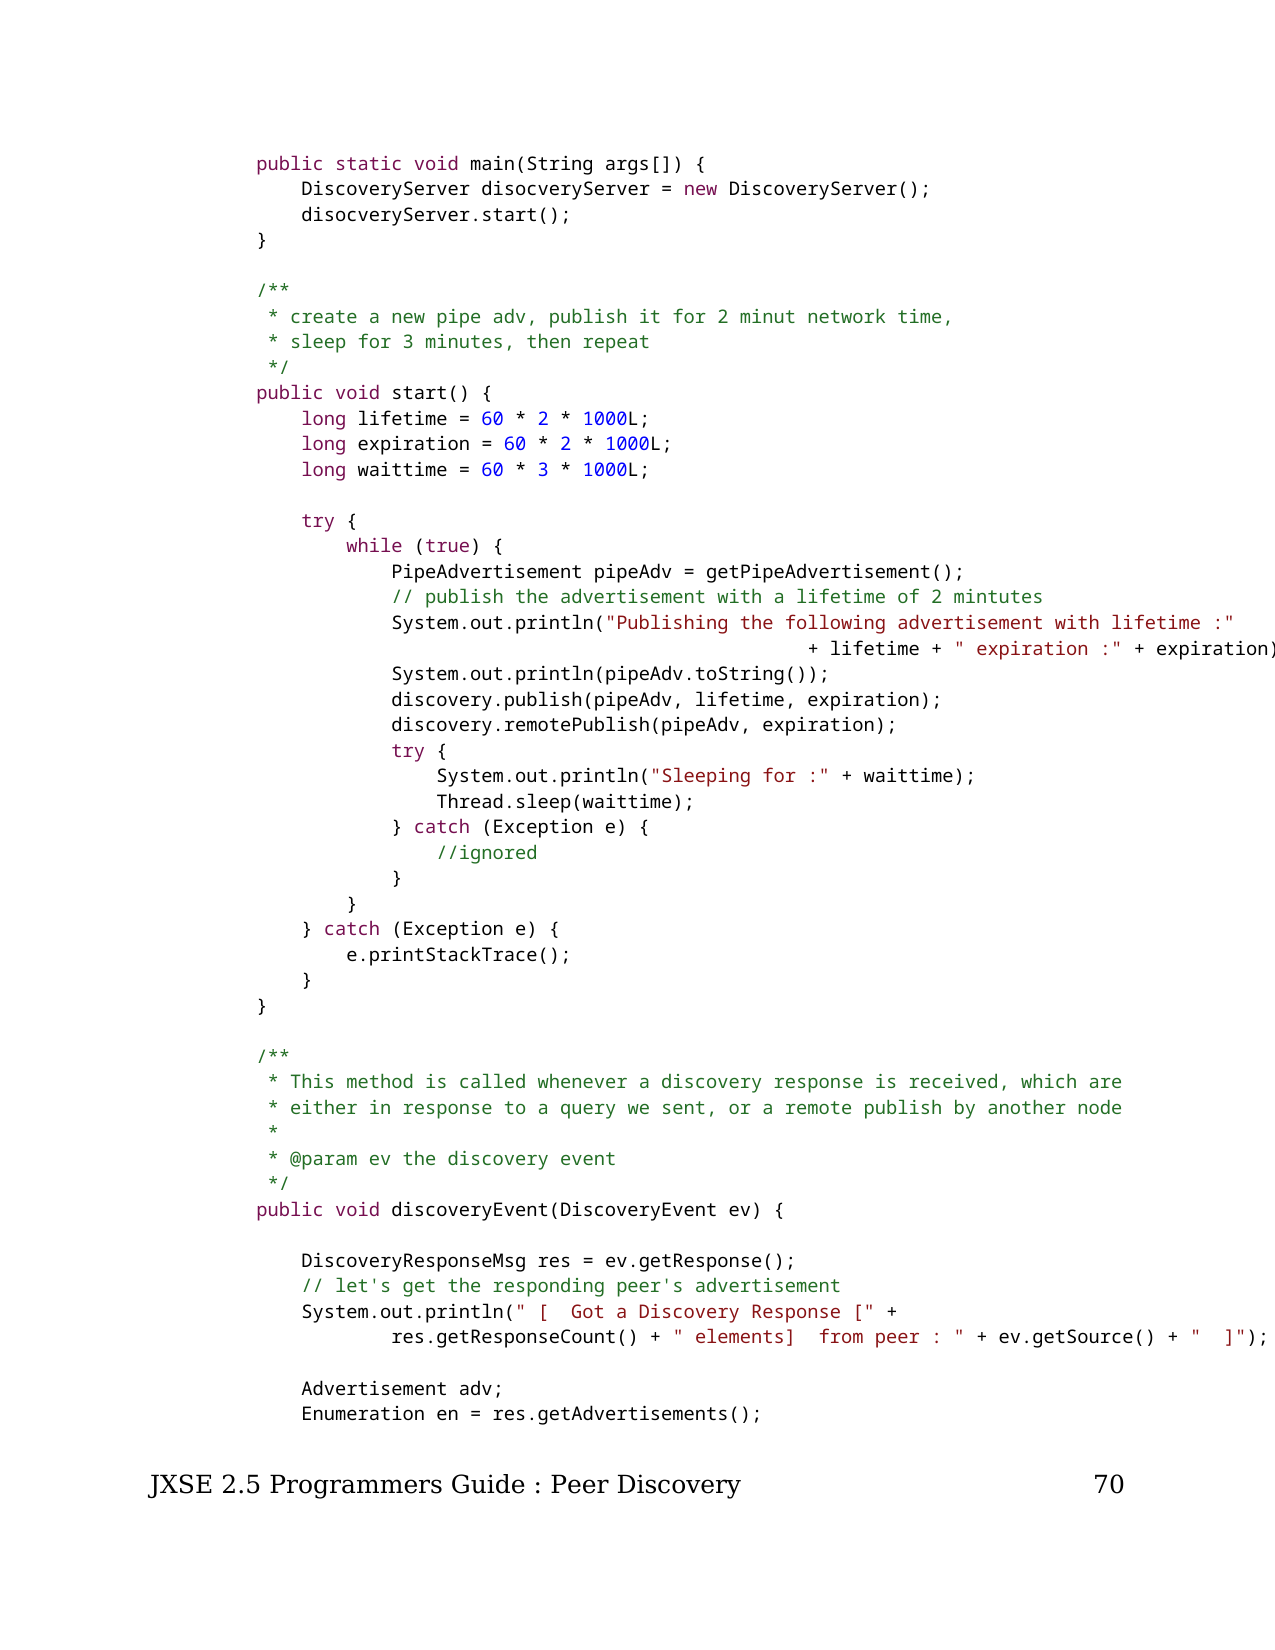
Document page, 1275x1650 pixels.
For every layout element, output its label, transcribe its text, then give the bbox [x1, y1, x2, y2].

text * create a new pipe adv, publish it for 2 minut network time, [211, 303, 1275, 329]
text } catch (Exception e) { [211, 813, 1275, 839]
text System.out.println(pipeAdv.toString()); [211, 660, 1275, 686]
text long lifetime = 60 * 2 * 1000L; [211, 405, 1275, 431]
text /** [211, 278, 1275, 303]
text */ [211, 354, 1275, 380]
text /** [211, 1043, 1275, 1069]
text System.out.println(" [ Got a Discovery Response [" + [211, 1298, 1275, 1324]
text try { [211, 507, 1275, 533]
text + lifetime + " expiration :" + expiration); [211, 635, 1275, 660]
text try { [211, 737, 1275, 762]
text // publish the advertisement with a lifetime of 2 mintutes [211, 584, 1275, 609]
text * [211, 1120, 1275, 1145]
text DiscoveryResponseMsg res = ev.getResponse(); [211, 1247, 1275, 1273]
text Enumeration en = res.getAdvertisements(); [211, 1401, 1275, 1426]
text * @param ev the discovery event [211, 1145, 1275, 1171]
text * sleep for 3 minutes, then repeat [211, 329, 1275, 354]
text discovery.publish(pipeAdv, lifetime, expiration); [211, 686, 1275, 711]
text while (true) { [211, 533, 1275, 558]
text Thread.sleep(waittime); [211, 788, 1275, 813]
text * This method is called whenever a discovery response is received, which are [211, 1069, 1275, 1094]
text DiscoveryServer disocveryServer = new DiscoveryServer(); [211, 176, 1275, 201]
text System.out.println("Publishing the following advertisement with lifetime :" [211, 609, 1275, 635]
text Advertisement adv; [211, 1375, 1275, 1401]
text e.printStackTrace(); [211, 941, 1275, 967]
text // let's get the responding peer's advertisement [211, 1273, 1275, 1298]
text } catch (Exception e) { [211, 916, 1275, 941]
text } [211, 227, 1275, 252]
text } [211, 864, 1275, 890]
text System.out.println("Sleeping for :" + waittime); [211, 762, 1275, 788]
text disocveryServer.start(); [211, 201, 1275, 227]
text res.getResponseCount() + " elements] from peer : " + ev.getSource() + " ]"); [211, 1324, 1275, 1349]
text public void start() { [211, 380, 1275, 405]
text } [211, 992, 1275, 1018]
text long expiration = 60 * 2 * 1000L; [211, 431, 1275, 456]
text public void discoveryEvent(DiscoveryEvent ev) { [211, 1196, 1275, 1222]
text public static void main(String args[]) { [211, 150, 1275, 176]
text long waittime = 60 * 3 * 1000L; [211, 456, 1275, 482]
text PipeAdvertisement pipeAdv = getPipeAdvertisement(); [211, 558, 1275, 584]
text discovery.remotePublish(pipeAdv, expiration); [211, 711, 1275, 737]
text //ignored [211, 839, 1275, 864]
text } [211, 890, 1275, 916]
text } [211, 967, 1275, 992]
text */ [211, 1171, 1275, 1196]
text * either in response to a query we sent, or a remote publish by another node [211, 1094, 1275, 1120]
